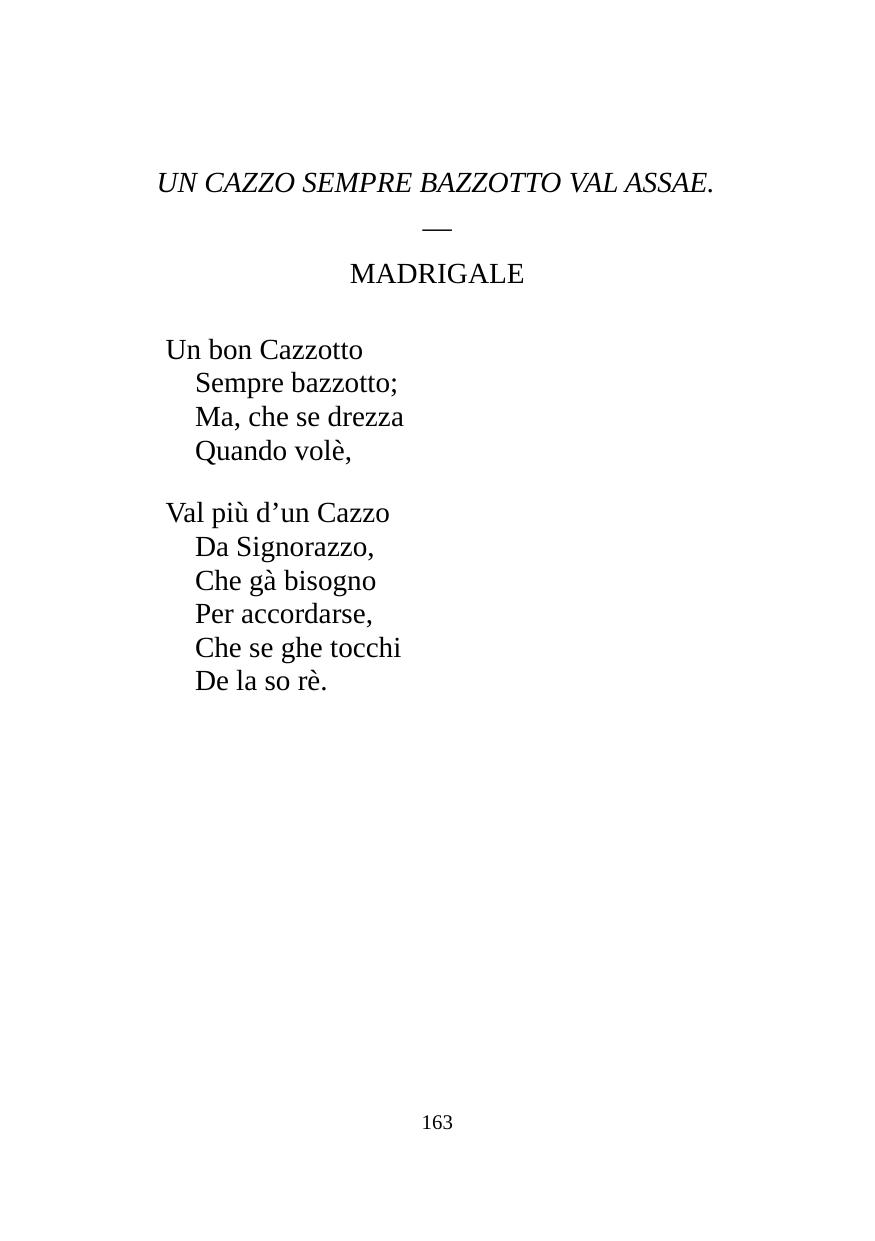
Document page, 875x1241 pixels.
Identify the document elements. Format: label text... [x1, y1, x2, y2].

text Val più d’un Cazzo Da Signorazzo, Che gà bisogno Per accordarse, Che se ghe tocchi De la so rè. [165, 496, 768, 697]
text Un bon Cazzotto Sempre bazzotto; Ma, che se drezza Quando volè, [165, 332, 768, 466]
text MADRIGALE [106, 257, 768, 290]
subtitle UN CAZZO SEMPRE BAZZOTTO VAL ASSAE. [106, 165, 768, 199]
text — [106, 211, 768, 244]
